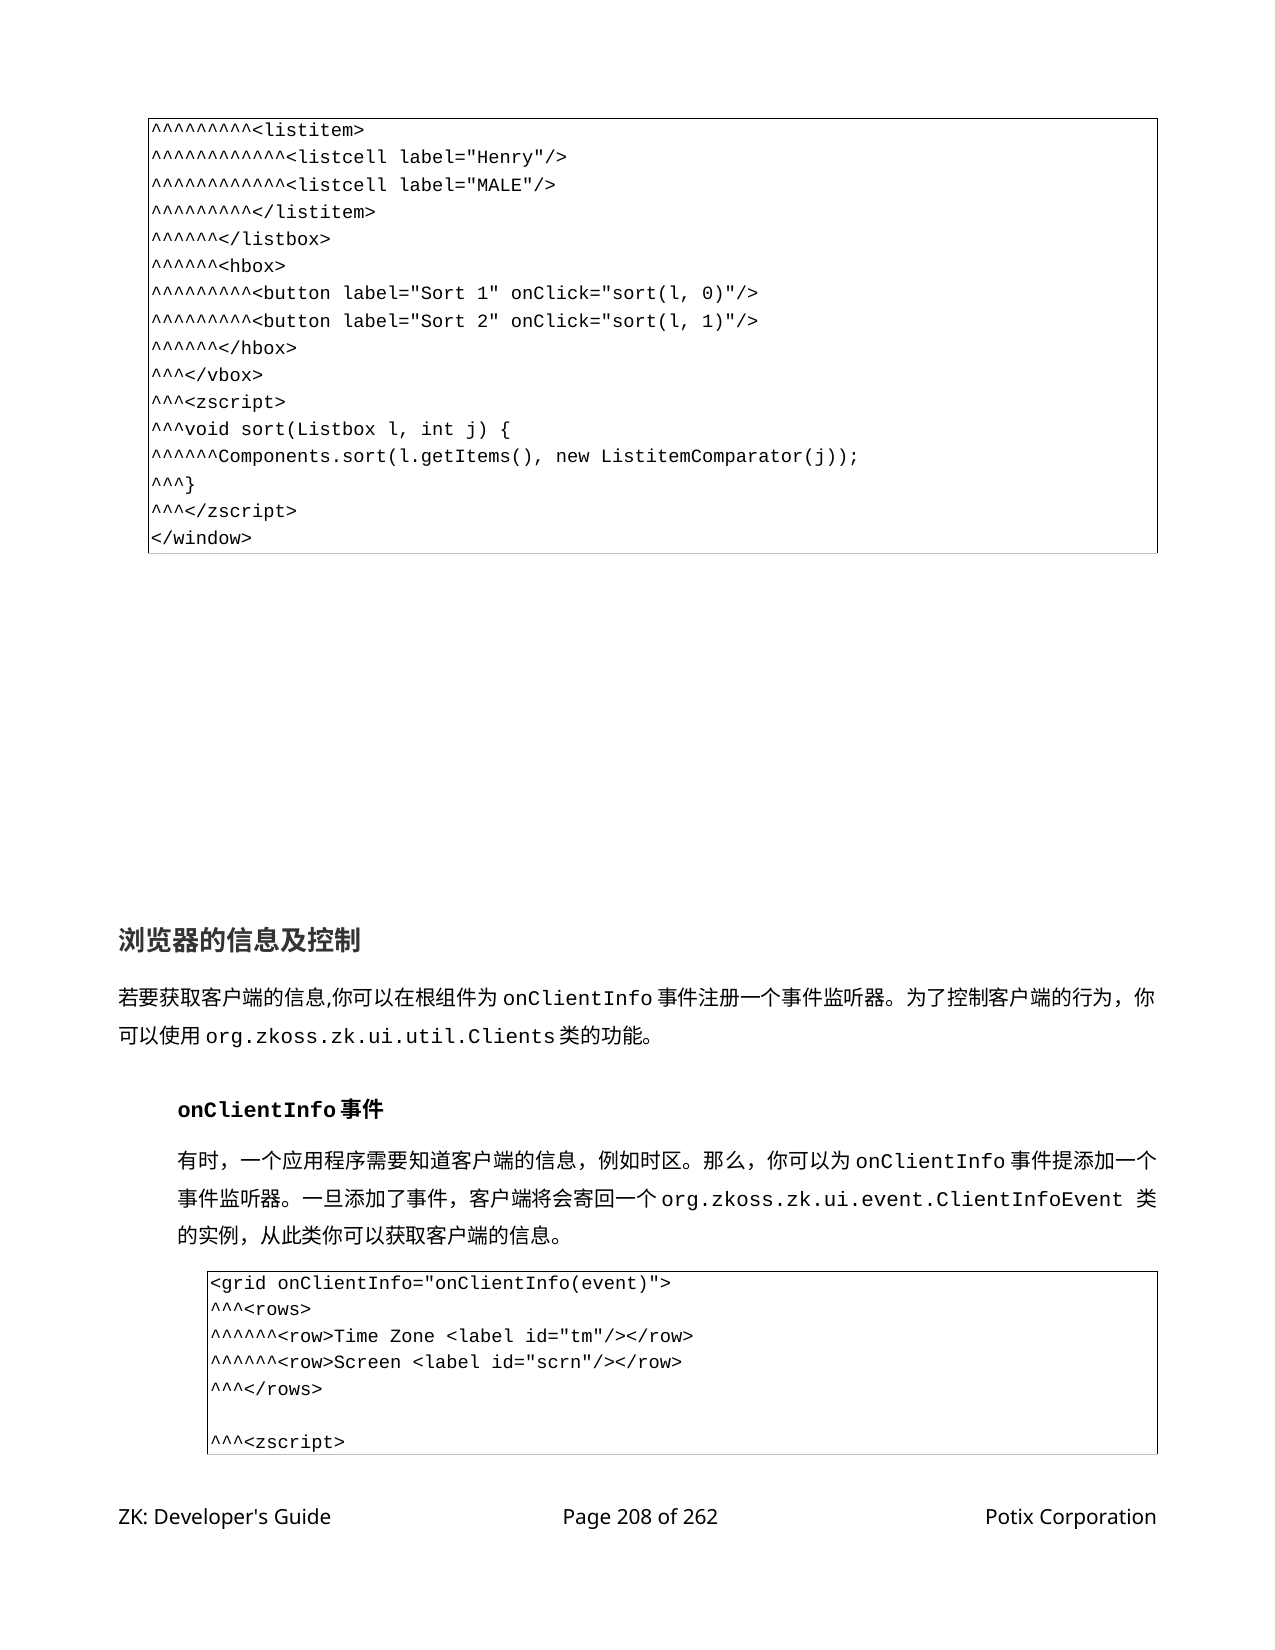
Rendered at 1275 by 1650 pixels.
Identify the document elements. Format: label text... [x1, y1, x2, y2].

text ^^^} [149, 472, 1157, 496]
text ^^^^^^^^^</listitem> [149, 200, 1157, 224]
text ^^^^^^Components.sort(l.getItems(), new ListitemComparator(j)); [149, 444, 1157, 469]
subtitle 浏览器的信息及控制 [118, 919, 1157, 958]
text ^^^^^^^^^<button label="Sort 2" onClick="sort(l, 1)"/> [149, 308, 1157, 333]
text 若要获取客户端的信息,你可以在根组件为onClientInfo事件注册一个事件监听器。为了控制客户端的行为，你可以使用org.zkoss.zk.ui.util.Clients类的功能。 [118, 981, 1157, 1049]
text ^^^^^^</listbox> [149, 227, 1157, 251]
text ^^^^^^</hbox> [149, 336, 1157, 360]
text </window> [149, 526, 1157, 553]
text ^^^<zscript> [149, 390, 1157, 414]
text ^^^void sort(Listbox l, int j) { [149, 417, 1157, 441]
text 有时，一个应用程序需要知道客户端的信息，例如时区。那么，你可以为onClientInfo事件提添加一个事件监听器。一旦添加了事件，客户端将会寄回一个org.zkoss.zk.ui.event.ClientInfoEvent 类的实例，从此类你可以获取客户端的信息。 [177, 1144, 1157, 1250]
text ^^^^^^<hbox> [149, 254, 1157, 278]
text ^^^^^^^^^^^^<listcell label="MALE"/> [149, 172, 1157, 197]
text <grid onClientInfo="onClientInfo(event)"> ^^^<rows> ^^^^^^<row>Time Zone <label id="tm"/></row> ^^^^^^<row>Screen <label id="scrn"/></row> ^^^</rows> ^^^<zscript> [208, 1272, 1157, 1454]
text ^^^^^^^^^<button label="Sort 1" onClick="sort(l, 0)"/> [149, 281, 1157, 306]
text ^^^</vbox> [149, 363, 1157, 387]
text ^^^^^^^^^<listitem> [149, 119, 1157, 142]
text ^^^</zscript> [149, 499, 1157, 523]
text ^^^^^^^^^^^^<listcell label="Henry"/> [149, 145, 1157, 169]
subtitle onClientInfo事件 [177, 1092, 1157, 1124]
